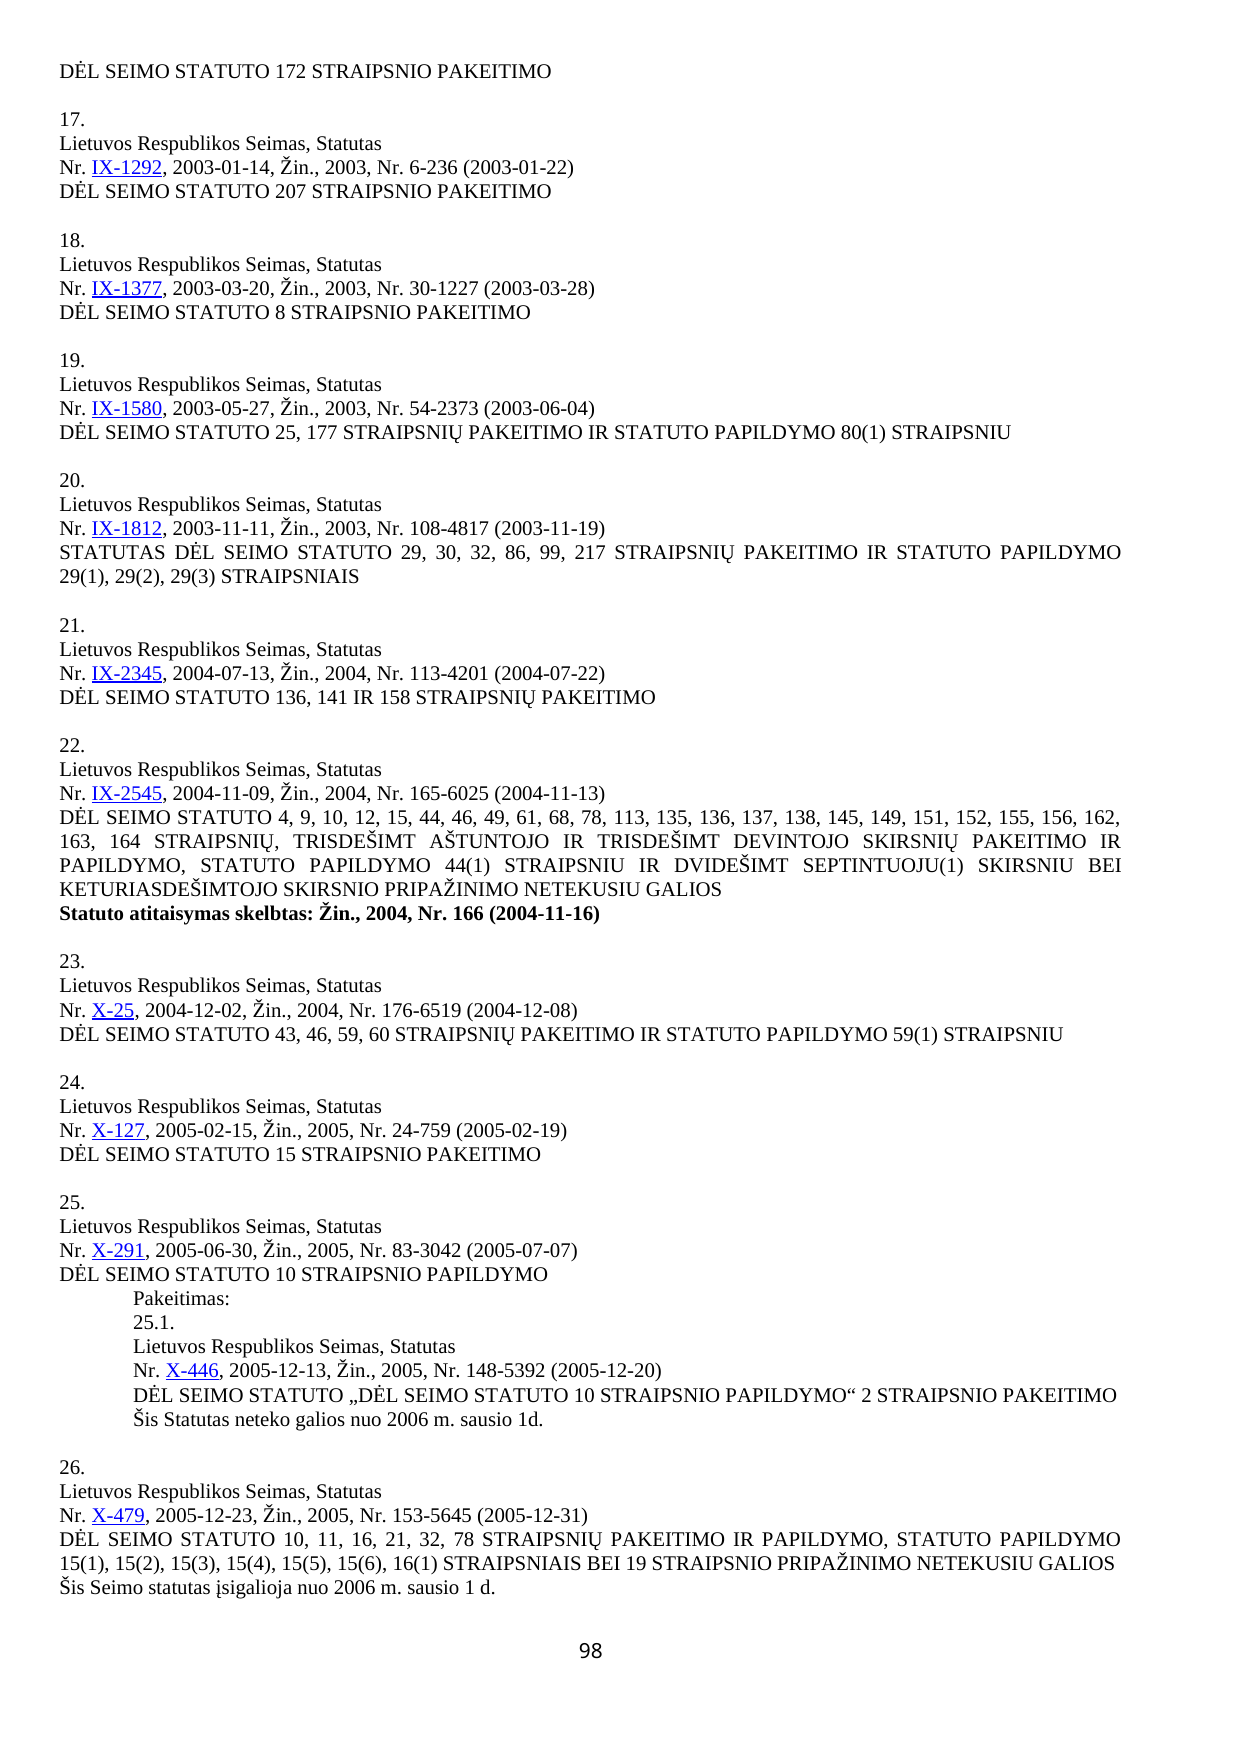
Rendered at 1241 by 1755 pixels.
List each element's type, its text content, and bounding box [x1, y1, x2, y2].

text Nr. IX-2545, 2004-11-09, Žin., 2004, Nr. 165-6025 (2004-11-13) [59, 781, 1122, 805]
text Nr. IX-1580, 2003-05-27, Žin., 2003, Nr. 54-2373 (2003-06-04) [59, 396, 1122, 420]
text 18. [59, 227, 1122, 252]
text 24. [59, 1070, 1122, 1094]
text Nr. X-25, 2004-12-02, Žin., 2004, Nr. 176-6519 (2004-12-08) [59, 997, 1122, 1022]
text DĖL SEIMO STATUTO 25, 177 STRAIPSNIŲ PAKEITIMO IR STATUTO PAPILDYMO 80(1) STRAIPSNIU [59, 420, 1122, 444]
text Nr. IX-1812, 2003-11-11, Žin., 2003, Nr. 108-4817 (2003-11-19) [59, 516, 1122, 540]
text Lietuvos Respublikos Seimas, Statutas [59, 637, 1122, 661]
text Lietuvos Respublikos Seimas, Statutas [59, 492, 1122, 516]
text STATUTAS DĖL SEIMO STATUTO 29, 30, 32, 86, 99, 217 STRAIPSNIŲ PAKEITIMO IR STATUTO PAPILDYMO 29(1), 29(2), 29(3) STRAIPSNIAIS [59, 540, 1122, 588]
text DĖL SEIMO STATUTO 15 STRAIPSNIO PAKEITIMO [59, 1142, 1122, 1166]
text DĖL SEIMO STATUTO 207 STRAIPSNIO PAKEITIMO [59, 179, 1122, 203]
text Lietuvos Respublikos Seimas, Statutas [59, 1214, 1122, 1238]
text Lietuvos Respublikos Seimas, Statutas [59, 1479, 1122, 1503]
text Nr. X-291, 2005-06-30, Žin., 2005, Nr. 83-3042 (2005-07-07) [59, 1238, 1122, 1262]
text DĖL SEIMO STATUTO 10 STRAIPSNIO PAPILDYMO [59, 1262, 1122, 1286]
text Lietuvos Respublikos Seimas, Statutas [59, 372, 1122, 396]
text Pakeitimas: [59, 1286, 1122, 1310]
text Nr. X-127, 2005-02-15, Žin., 2005, Nr. 24-759 (2005-02-19) [59, 1118, 1122, 1142]
text 19. [59, 348, 1122, 372]
text Šis Statutas neteko galios nuo 2006 m. sausio 1d. [133, 1407, 1122, 1431]
text Šis Seimo statutas įsigalioja nuo 2006 m. sausio 1 d. [59, 1575, 1122, 1599]
text Lietuvos Respublikos Seimas, Statutas [59, 252, 1122, 276]
text DĖL SEIMO STATUTO 43, 46, 59, 60 STRAIPSNIŲ PAKEITIMO IR STATUTO PAPILDYMO 59(1) STRAIPSNIU [59, 1022, 1122, 1046]
text DĖL SEIMO STATUTO 4, 9, 10, 12, 15, 44, 46, 49, 61, 68, 78, 113, 135, 136, 137, 138, 145, 149, 151, 152, 155, 156, 162, 163, 164 STRAIPSNIŲ, TRISDEŠIMT AŠTUNTOJO IR TRISDEŠIMT DEVINTOJO SKIRSNIŲ PAKEITIMO IR PAPILDYMO, STATUTO PAPILDYMO 44(1) STRAIPSNIU IR DVIDEŠIMT SEPTINTUOJU(1) SKIRSNIU BEI KETURIASDEŠIMTOJO SKIRSNIO PRIPAŽINIMO NETEKUSIU GALIOS [59, 805, 1122, 901]
text Lietuvos Respublikos Seimas, Statutas [59, 1334, 1122, 1358]
text Nr. X-479, 2005-12-23, Žin., 2005, Nr. 153-5645 (2005-12-31) [59, 1503, 1122, 1527]
text 25. [59, 1190, 1122, 1214]
text DĖL SEIMO STATUTO 8 STRAIPSNIO PAKEITIMO [59, 300, 1122, 324]
text Statuto atitaisymas skelbtas: Žin., 2004, Nr. 166 (2004-11-16) [59, 901, 1122, 925]
text 26. [59, 1455, 1122, 1479]
text Nr. IX-1377, 2003-03-20, Žin., 2003, Nr. 30-1227 (2003-03-28) [59, 276, 1122, 300]
text Nr. IX-2345, 2004-07-13, Žin., 2004, Nr. 113-4201 (2004-07-22) [59, 661, 1122, 685]
text DĖL SEIMO STATUTO 172 STRAIPSNIO PAKEITIMO [59, 59, 1122, 83]
text DĖL SEIMO STATUTO „DĖL SEIMO STATUTO 10 STRAIPSNIO PAPILDYMO“ 2 STRAIPSNIO PAKEITIMO [133, 1382, 1122, 1407]
text Lietuvos Respublikos Seimas, Statutas [59, 1094, 1122, 1118]
text 21. [59, 612, 1122, 637]
text Nr. IX-1292, 2003-01-14, Žin., 2003, Nr. 6-236 (2003-01-22) [59, 155, 1122, 179]
text Lietuvos Respublikos Seimas, Statutas [59, 973, 1122, 997]
text Nr. X-446, 2005-12-13, Žin., 2005, Nr. 148-5392 (2005-12-20) [59, 1358, 1122, 1382]
text DĖL SEIMO STATUTO 136, 141 IR 158 STRAIPSNIŲ PAKEITIMO [59, 685, 1122, 709]
text Lietuvos Respublikos Seimas, Statutas [59, 131, 1122, 155]
text 23. [59, 949, 1122, 973]
text 22. [59, 733, 1122, 757]
text 17. [59, 107, 1122, 131]
text 20. [59, 468, 1122, 492]
text 25.1. [59, 1310, 1122, 1334]
text DĖL SEIMO STATUTO 10, 11, 16, 21, 32, 78 STRAIPSNIŲ PAKEITIMO IR PAPILDYMO, STATUTO PAPILDYMO 15(1), 15(2), 15(3), 15(4), 15(5), 15(6), 16(1) STRAIPSNIAIS BEI 19 STRAIPSNIO PRIPAŽINIMO NETEKUSIU GALIOS [59, 1527, 1122, 1575]
text Lietuvos Respublikos Seimas, Statutas [59, 757, 1122, 781]
